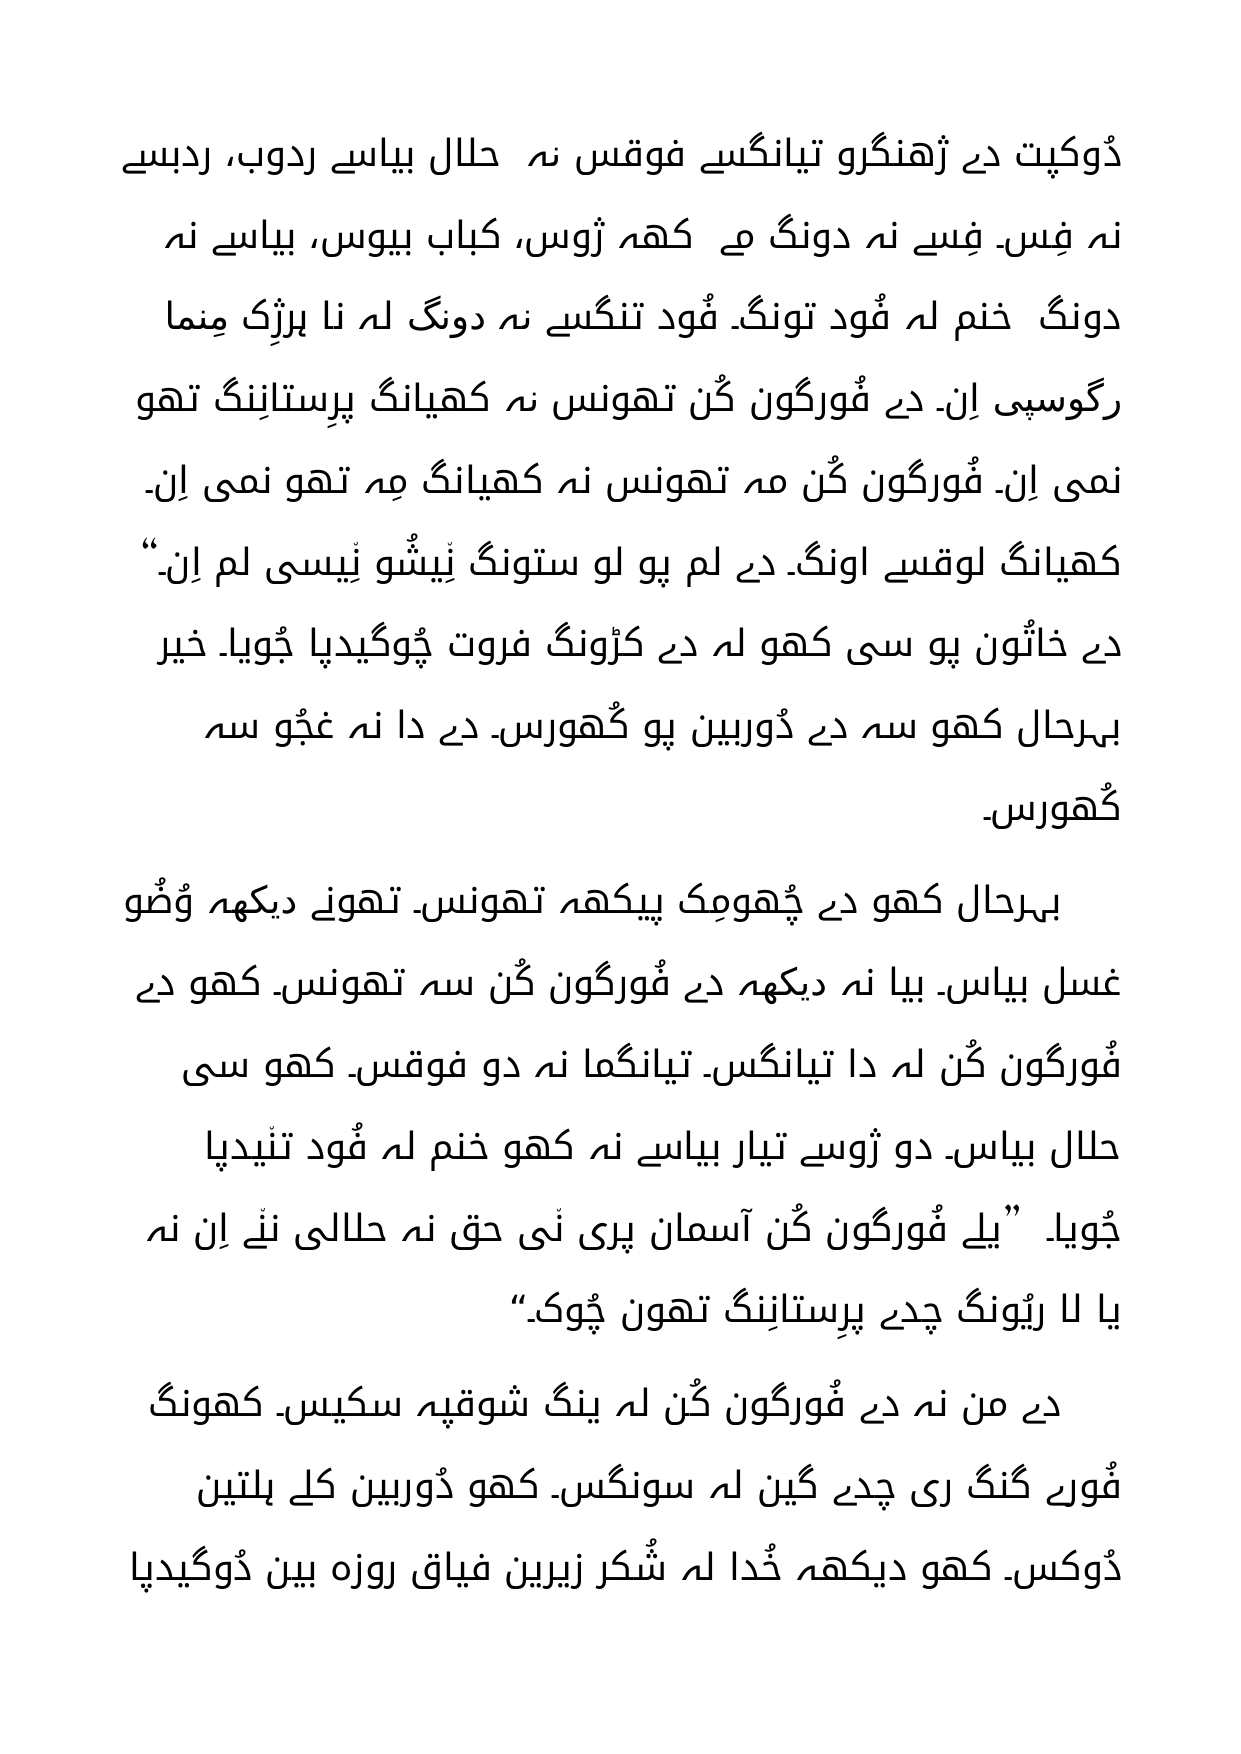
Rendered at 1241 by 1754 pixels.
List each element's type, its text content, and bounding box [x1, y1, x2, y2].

text دے من نہ دے فُورگون کُن لہ ینگ شوقپہ سکیس۔ کھونگ فُورے گنگ ری چدے گین لہ سونگس۔ کھو دُوربین کلے ہلتین دُوکس۔ کھو دیکھہ خُدا لہ شُکر زیرین فیاق روزہ بین دُوگیدپا [118, 1368, 1122, 1603]
text بہرحال کھو دے چُھومِک پیکھہ تھونس۔ تھونے دیکھہ وُضُو غسل بیاس۔ بیا نہ دیکھہ دے فُورگون کُن سہ تھونس۔ کھو دے فُورگون کُن لہ دا تیانگس۔ تیانگما نہ دو فوقس۔ کھو سی حلال بیاس۔ دو ژوسے تیار بیاسے نہ کھو خنم لہ فُود تن٘یدپا جُویا۔ ”یلے فُورگون کُن آسمان پری ن٘ی حق نہ حلالی نن٘ے اِن نہ یا لا ریُونگ چدے پرِستانِنگ تھون چُوک۔“ [118, 866, 1122, 1346]
text دُوکپت دے ژھنگرو تیانگسے فوقس نہ حلال بیاسے ردوب، ردبسے نہ فِس۔ فِسے نہ دونگ مے کھہ ژوس، کباب بیوس، بیاسے نہ دونگ خنم لہ فُود تونگ۔ فُود تنگسے نہ دونگ لہ نا ہرژِک مِنما رگوسپی اِن۔ دے فُورگون کُن تھونس نہ کھیانگ پرِستانِنگ تھو نمی اِن۔ فُورگون کُن مہ تھونس نہ کھیانگ مِہ تھو نمی اِن۔کھیانگ لوقسے اونگ۔ دے لم پو لو ستونگ نِ٘یشُو نِ٘یسی لم اِن۔“ دے خاتُون پو سی کھو لہ دے کڑونگ فروت چُوگیدپا جُویا۔ خیر بہرحال کھو سہ دے دُوربین پو کُھورس۔ دے دا نہ غجُو سہ کُھورس۔ [118, 118, 1122, 843]
